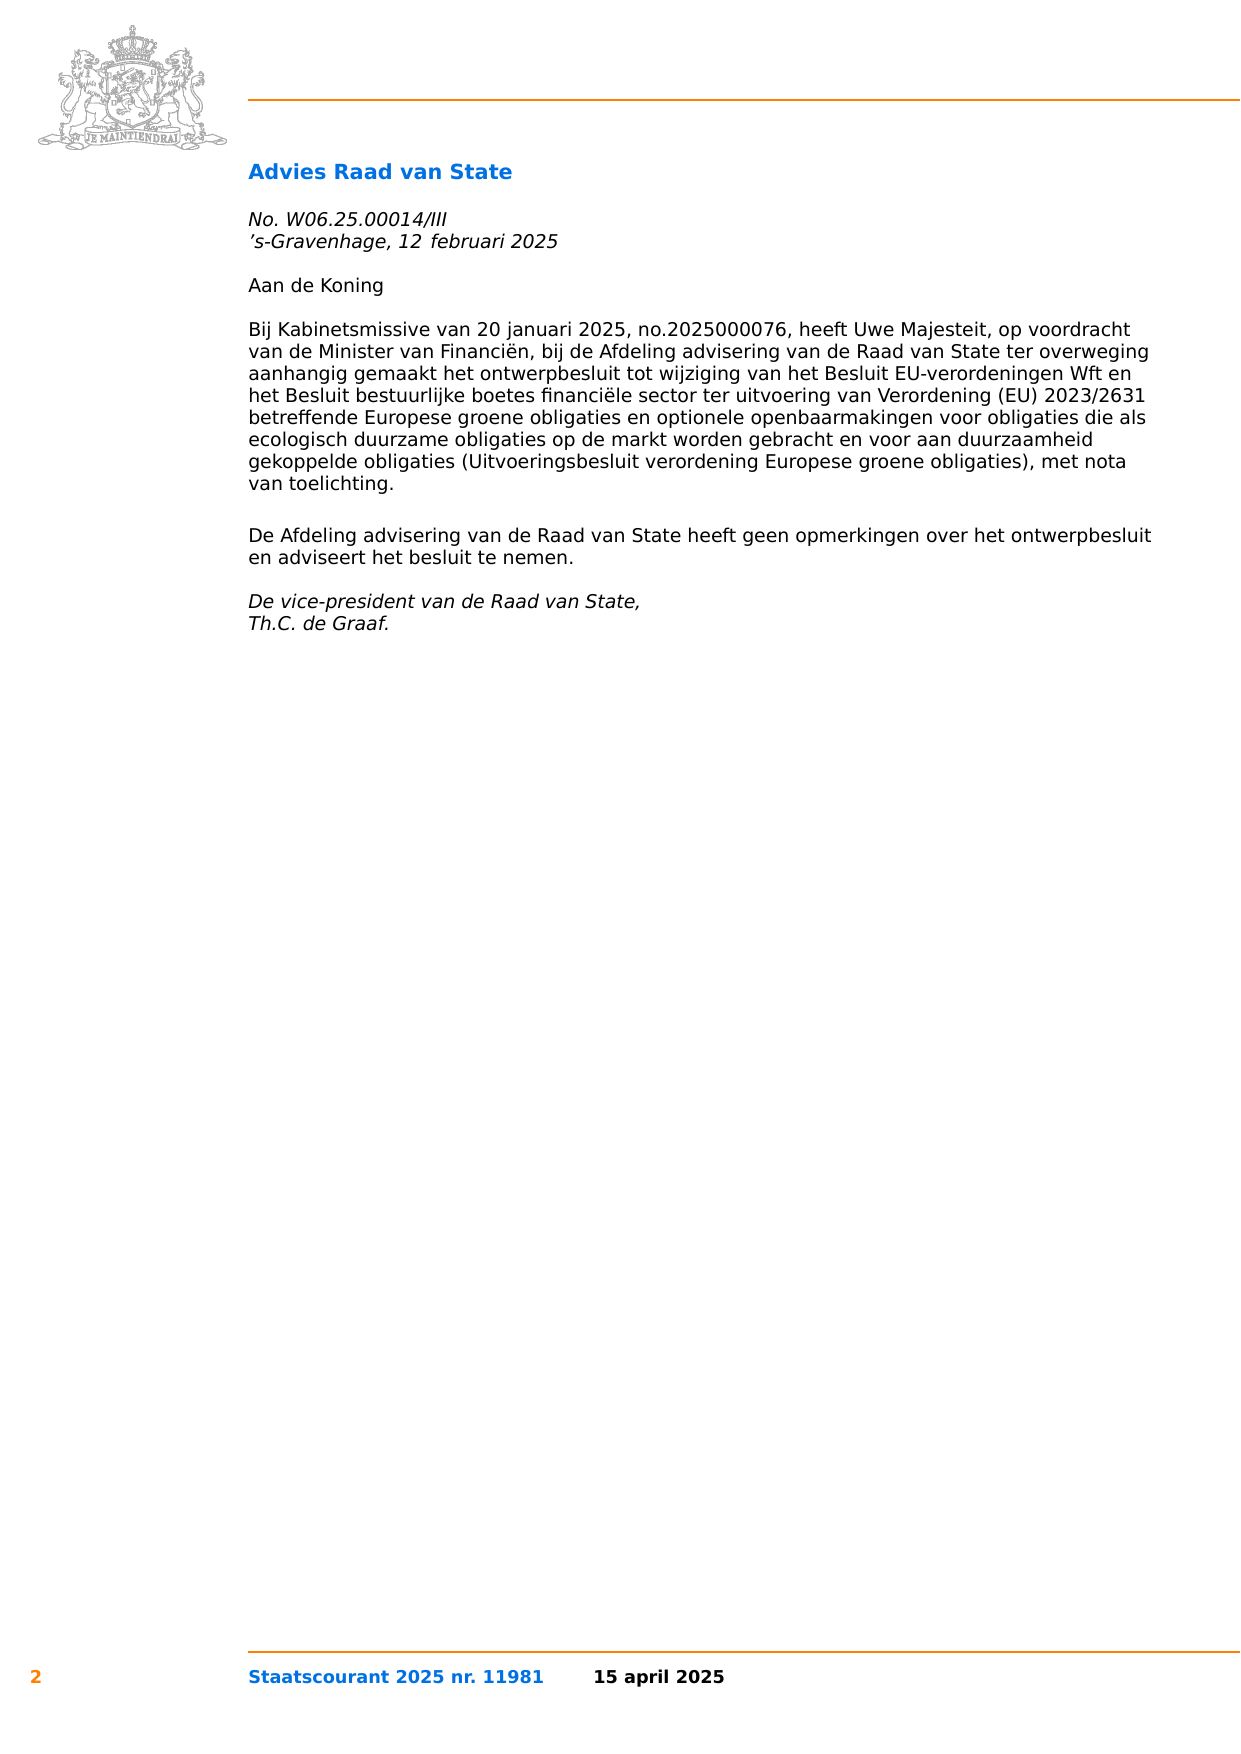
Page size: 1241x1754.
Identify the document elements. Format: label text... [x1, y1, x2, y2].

text De Afdeling advisering van de Raad van State heeft geen opmerkingen over het ontwerpbesluit en adviseert het besluit te nemen. [248, 525, 1163, 569]
text Bij Kabinetsmissive van 20 januari 2025, no.2025000076, heeft Uwe Majesteit, op voordracht van de Minister van Financiën, bij de Afdeling advisering van de Raad van State ter overweging aanhangig gemaakt het ontwerpbesluit tot wijziging van het Besluit EU-verordeningen Wft en het Besluit bestuurlijke boetes financiële sector ter uitvoering van Verordening (EU) 2023/2631 betreffende Europese groene obligaties en optionele openbaarmakingen voor obligaties die als ecologisch duurzame obligaties op de markt worden gebracht en voor aan duurzaamheid gekoppelde obligaties (Uitvoeringsbesluit verordening Europese groene obligaties), met nota van toelichting. [248, 319, 1163, 495]
subtitle Advies Raad van State [248, 160, 1163, 184]
text Aan de Koning [248, 275, 1163, 297]
text No. W06.25.00014/III [248, 209, 1163, 231]
text ’s-Gravenhage, 12 februari 2025 [248, 231, 1163, 253]
text De vice-president van de Raad van State, Th.C. de Graaf. [248, 591, 1163, 634]
picture [38, 25, 227, 150]
